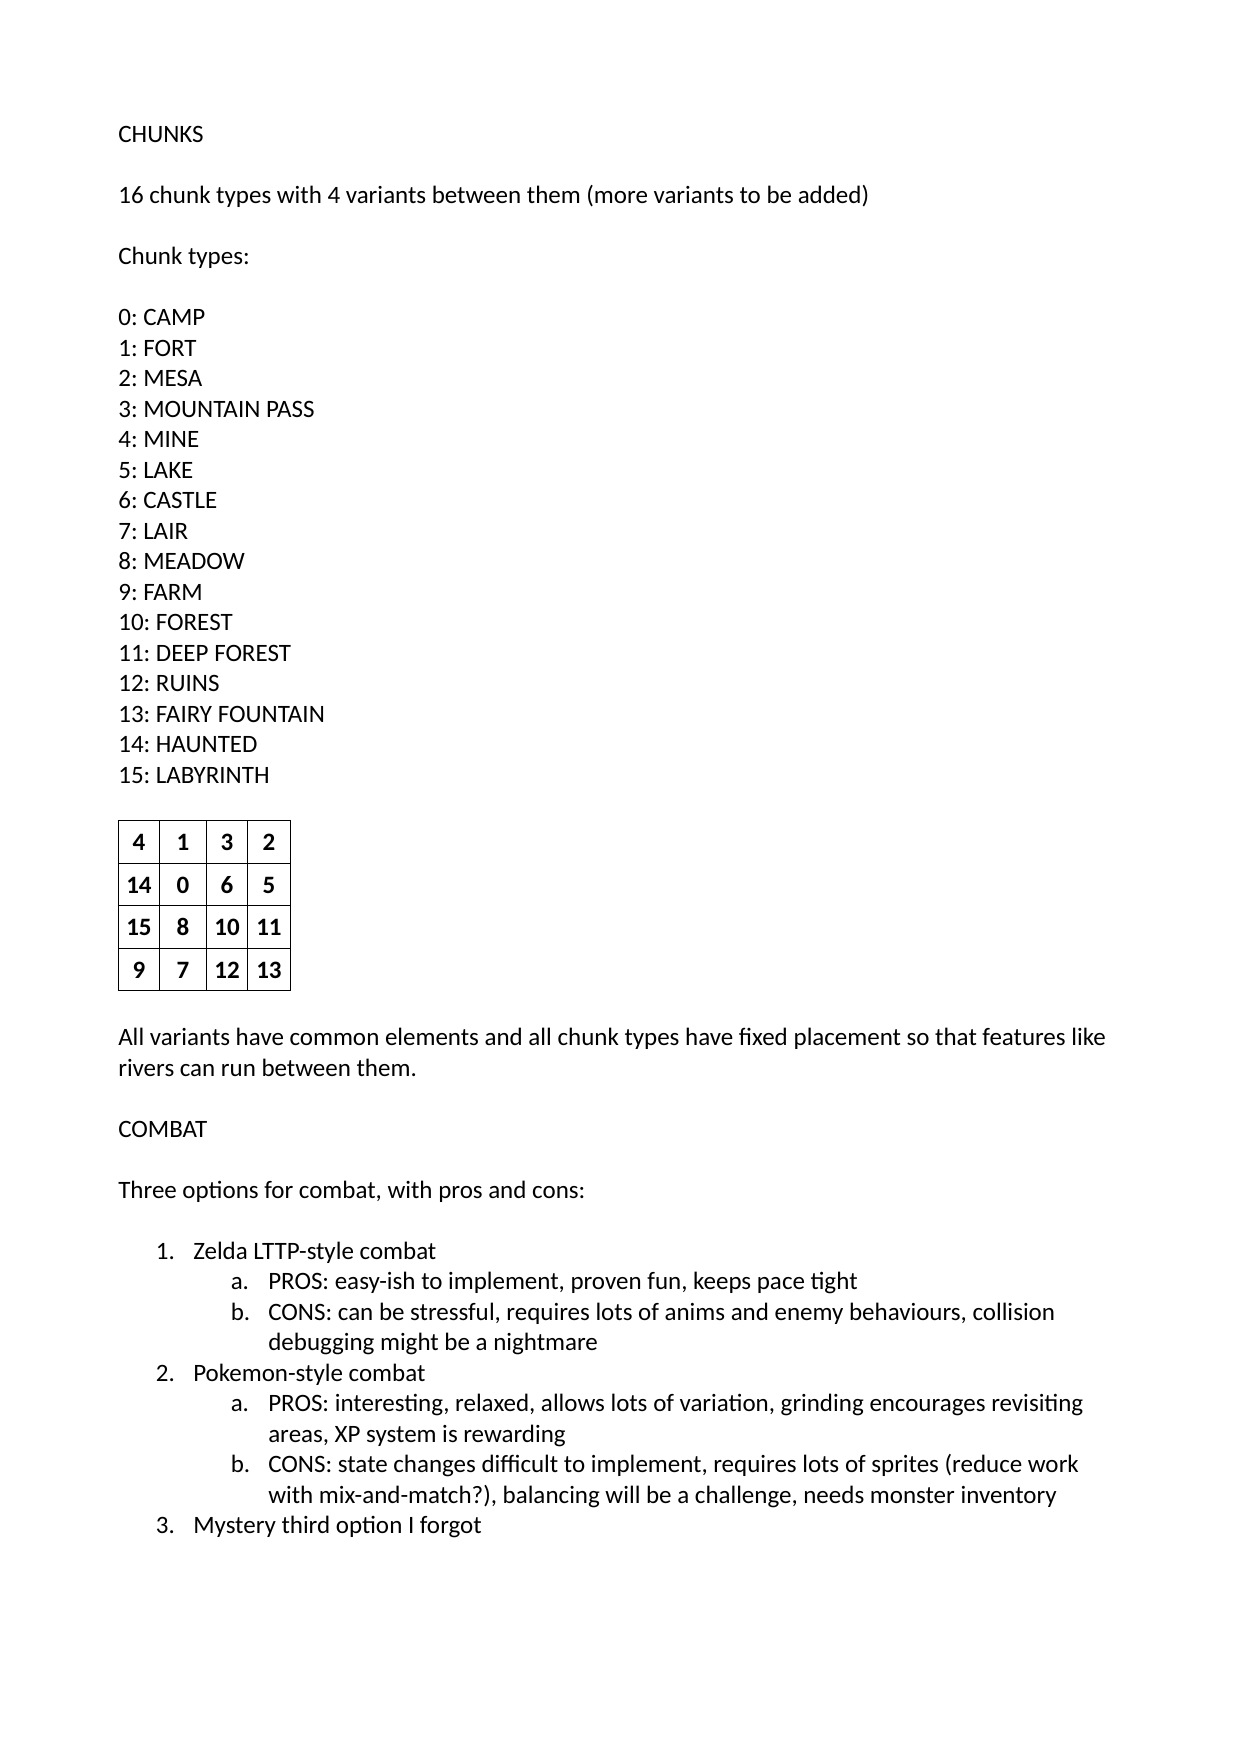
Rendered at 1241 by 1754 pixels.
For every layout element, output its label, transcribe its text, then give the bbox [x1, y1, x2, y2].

text 10: FOREST [118, 606, 1122, 637]
table_header 4 [119, 821, 159, 863]
text 7: LAIR [118, 515, 1122, 545]
text 12: RUINS [118, 667, 1122, 698]
text 5: LAKE [118, 454, 1122, 484]
table_header 2 [248, 821, 290, 863]
table_header 1 [160, 821, 206, 863]
table_cell 9 [119, 949, 159, 990]
table_cell 7 [160, 949, 206, 990]
list Mystery third option I forgot [156, 1509, 1122, 1540]
text COMBAT [118, 1113, 1122, 1143]
text 6: CASTLE [118, 484, 1122, 515]
table_cell 14 [119, 864, 159, 905]
list PROS: interesting, relaxed, allows lots of variation, grinding encourages revisiting areas, XP system is rewarding [231, 1387, 1122, 1448]
table_cell 10 [207, 906, 247, 948]
table_cell 13 [248, 949, 290, 990]
list CONS: can be stressful, requires lots of anims and enemy behaviours, collision debugging might be a nightmare [231, 1296, 1122, 1357]
text 13: FAIRY FOUNTAIN [118, 698, 1122, 728]
text 8: MEADOW [118, 545, 1122, 576]
text Chunk types: [118, 240, 1122, 271]
text 2: MESA [118, 362, 1122, 393]
text Three options for combat, with pros and cons: [118, 1174, 1122, 1204]
text 15: LABYRINTH [118, 759, 1122, 789]
text 14: HAUNTED [118, 728, 1122, 759]
text 3: MOUNTAIN PASS [118, 393, 1122, 423]
text 9: FARM [118, 576, 1122, 606]
table_cell 6 [207, 864, 247, 905]
text 0: CAMP [118, 301, 1122, 332]
table_cell 12 [207, 949, 247, 990]
text 11: DEEP FOREST [118, 637, 1122, 667]
table_cell 15 [119, 906, 159, 948]
table_header 3 [207, 821, 247, 863]
list CONS: state changes difficult to implement, requires lots of sprites (reduce work with mix-and-match?), balancing will be a challenge, needs monster inventory [231, 1448, 1122, 1509]
list PROS: easy-ish to implement, proven fun, keeps pace tight [231, 1265, 1122, 1296]
table_cell 5 [248, 864, 290, 905]
text All variants have common elements and all chunk types have fixed placement so that features like rivers can run between them. [118, 1021, 1122, 1082]
text 4: MINE [118, 423, 1122, 454]
table_cell 0 [160, 864, 206, 905]
table_cell 8 [160, 906, 206, 948]
list Zelda LTTP-style combat [156, 1235, 1122, 1265]
list Pokemon-style combat [156, 1357, 1122, 1387]
text 1: FORT [118, 332, 1122, 362]
text 16 chunk types with 4 variants between them (more variants to be added) [118, 179, 1122, 210]
text CHUNKS [118, 118, 1122, 149]
table_cell 11 [248, 906, 290, 948]
